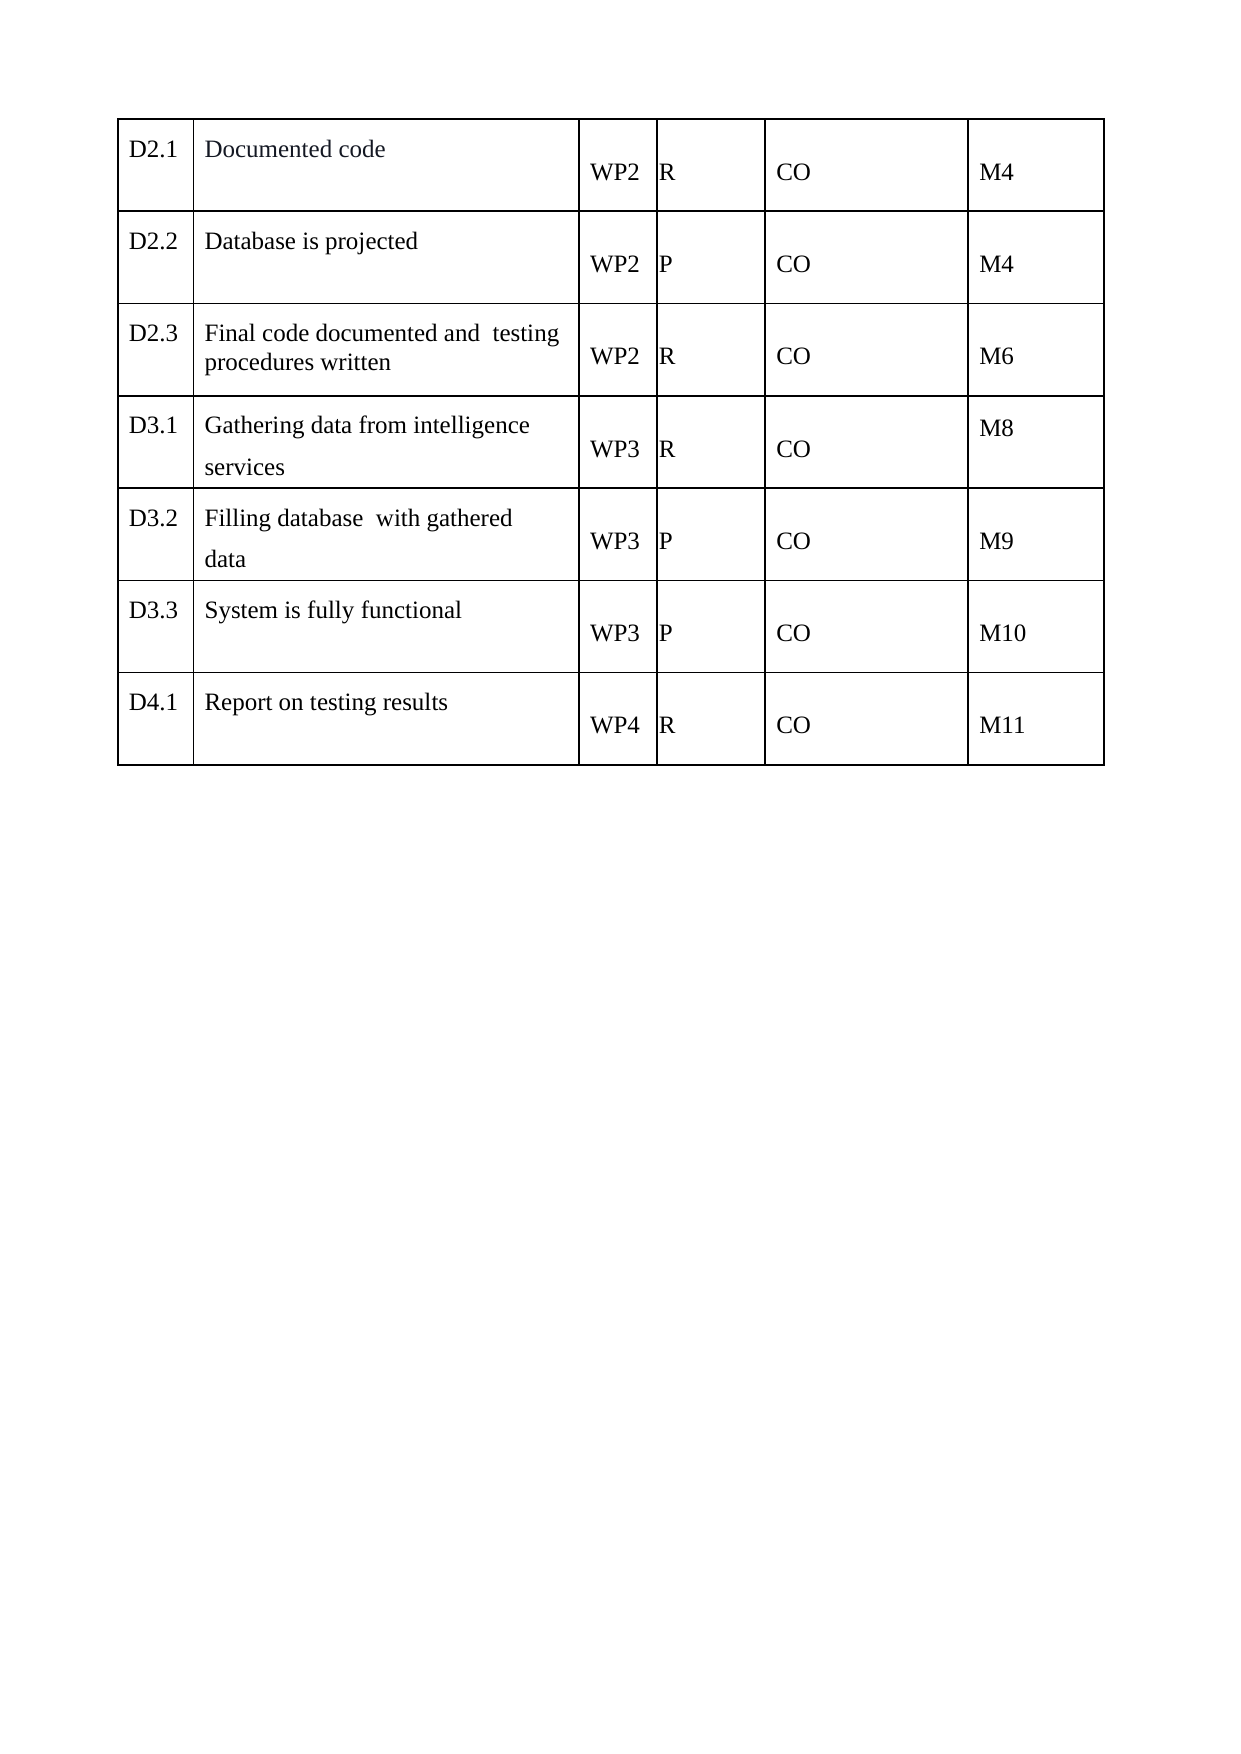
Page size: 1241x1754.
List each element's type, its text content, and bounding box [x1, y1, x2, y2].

table_cell WP4 [580, 673, 656, 764]
table_cell CO [766, 120, 967, 210]
table_cell Final code documented and testing procedures written [194, 304, 578, 395]
table_cell P [658, 489, 764, 579]
table_cell WP3 [580, 397, 656, 487]
table_cell CO [766, 489, 967, 579]
table_cell D2.3 [119, 304, 193, 395]
table_cell CO [766, 304, 967, 395]
table_cell M6 [969, 304, 1103, 395]
table_cell WP2 [580, 120, 656, 210]
table_cell P [658, 212, 764, 303]
table_cell D3.1 [119, 397, 193, 487]
table_cell System is fully functional [194, 581, 578, 672]
table_cell D2.2 [119, 212, 193, 303]
table_cell WP3 [580, 489, 656, 579]
table_cell D3.2 [119, 489, 193, 579]
table_cell WP3 [580, 581, 656, 672]
table_cell Filling database with gathered data [194, 489, 578, 579]
table_cell Database is projected [194, 212, 578, 303]
table_cell Documented code [194, 120, 578, 210]
table_cell M11 [969, 673, 1103, 764]
table_cell CO [766, 397, 967, 487]
table_cell M4 [969, 120, 1103, 210]
table_cell D3.3 [119, 581, 193, 672]
table_cell M10 [969, 581, 1103, 672]
table_cell M4 [969, 212, 1103, 303]
table_cell P [658, 581, 764, 672]
table_cell Report on testing results [194, 673, 578, 764]
table_cell R [658, 673, 764, 764]
table_cell R [658, 397, 764, 487]
table_cell R [658, 304, 764, 395]
table_cell R [658, 120, 764, 210]
table_cell M9 [969, 489, 1103, 579]
table_cell CO [766, 581, 967, 672]
table_cell CO [766, 673, 967, 764]
table_cell WP2 [580, 212, 656, 303]
table_cell M8 [969, 397, 1103, 487]
table_cell D4.1 [119, 673, 193, 764]
table_cell D2.1 [119, 120, 193, 210]
table_cell WP2 [580, 304, 656, 395]
table_cell CO [766, 212, 967, 303]
table_cell Gathering data from intelligence services [194, 397, 578, 487]
